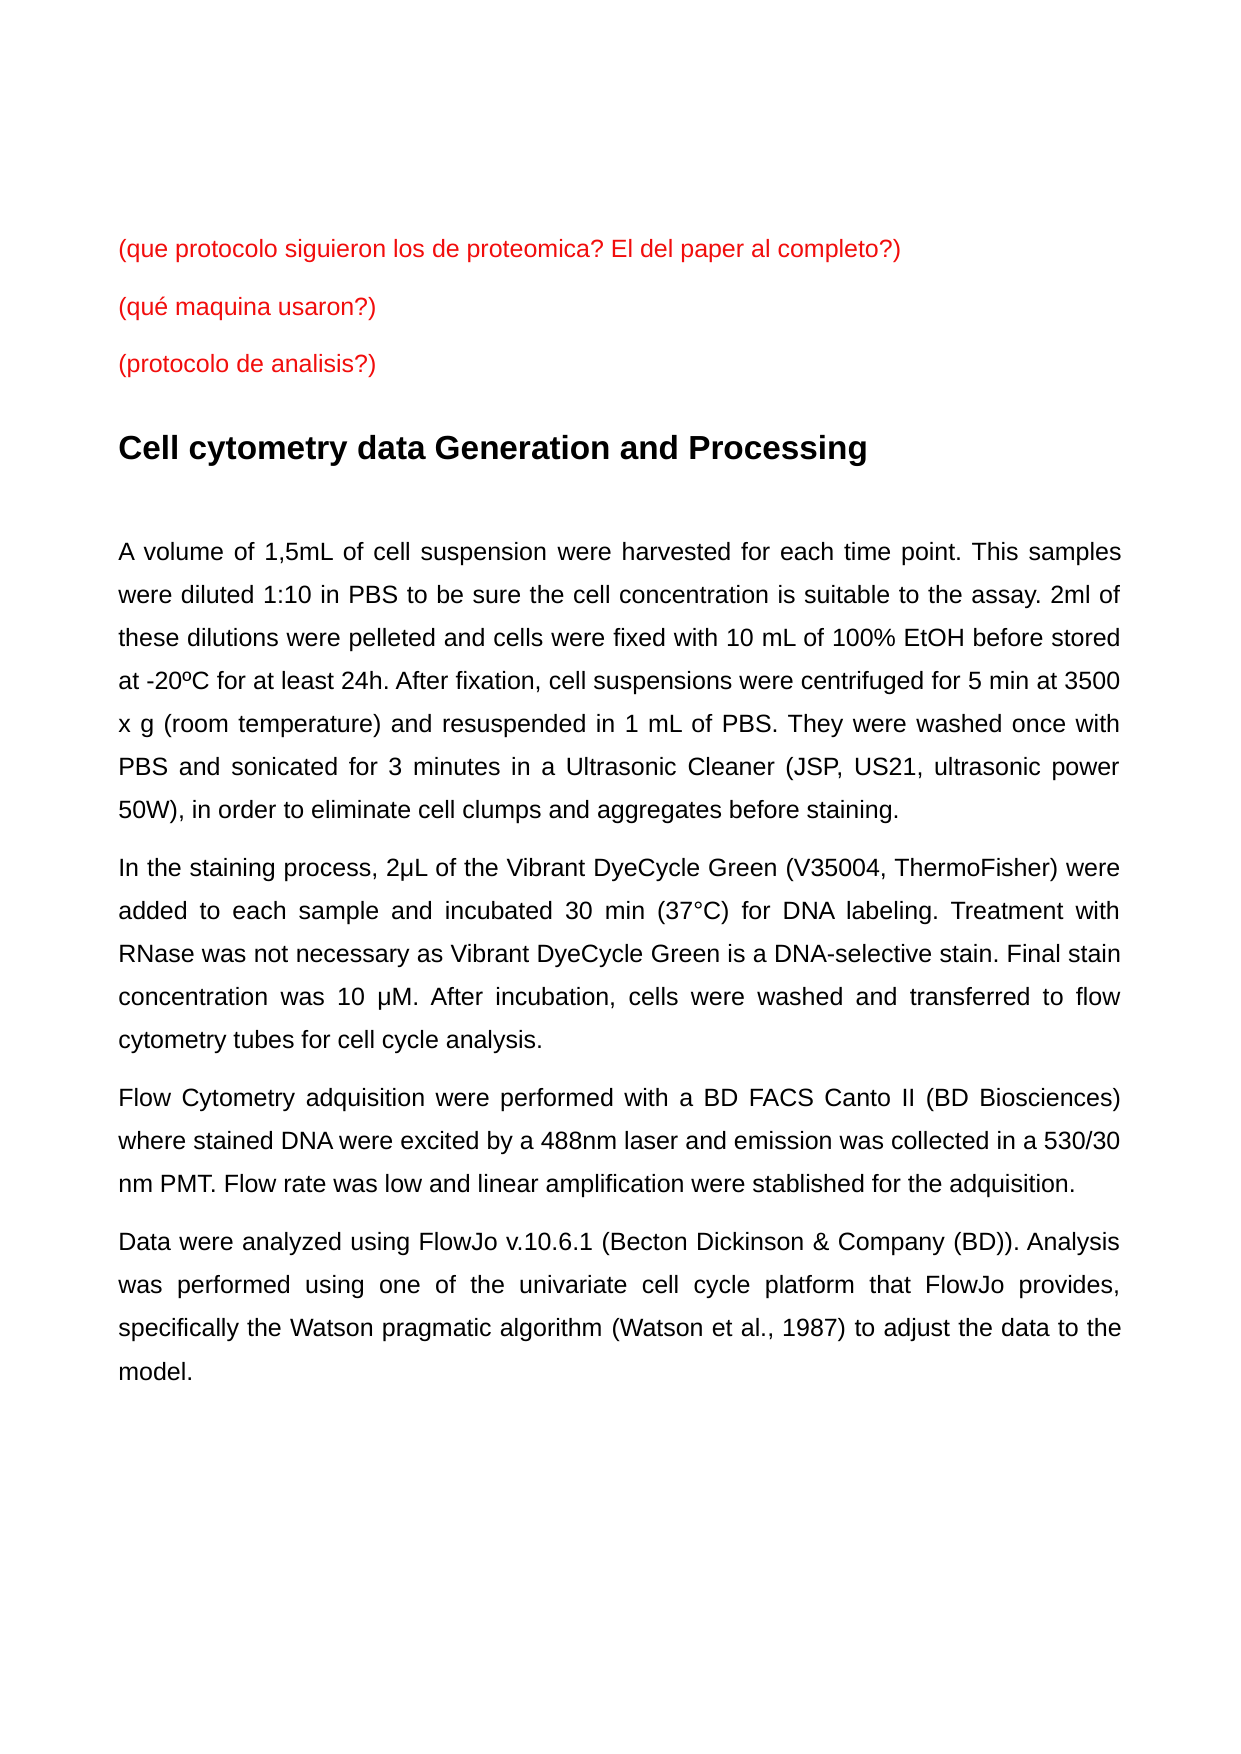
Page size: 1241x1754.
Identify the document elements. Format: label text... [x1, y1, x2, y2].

text A volume of 1,5mL of cell suspension were harvested for each time point. This samples were diluted 1:10 in PBS to be sure the cell concentration is suitable to the assay. 2ml of these dilutions were pelleted and cells were ﬁxed with 10 mL of 100% EtOH before stored at -20ºC for at least 24h. After fixation, cell suspensions were centrifuged for 5 min at 3500 x g (room temperature) and resuspended in 1 mL of PBS. They were washed once with PBS and sonicated for 3 minutes in a Ultrasonic Cleaner (JSP, US21, ultrasonic power 50W), in order to eliminate cell clumps and aggregates before staining. [118, 536, 1122, 824]
text (qué maquina usaron?) [118, 292, 1122, 320]
text (que protocolo siguieron los de proteomica? El del paper al completo?) [118, 234, 1122, 263]
text Data were analyzed using FlowJo v.10.6.1 (Becton Dickinson & Company (BD)). Analysis was performed using one of the univariate cell cycle platform that FlowJo provides, specifically the Watson pragmatic algorithm (Watson et al., 1987)⁠ to adjust the data to the model. [118, 1227, 1122, 1385]
text Flow Cytometry adquisition were performed with a BD FACS Canto II (BD Biosciences) where stained DNA were excited by a 488nm laser and emission was collected in a 530/30 nm PMT. Flow rate was low and linear amplification were stablished for the adquisition. [118, 1083, 1122, 1198]
text (protocolo de analisis?) [118, 349, 1122, 378]
subtitle Cell cytometry data Generation and Processing [118, 428, 1122, 466]
text In the staining process, 2μL of the Vibrant DyeCycle Green (V35004, ThermoFisher) were added to each sample and incubated 30 min (37°C) for DNA labeling. Treatment with RNase was not necessary as Vibrant DyeCycle Green is a DNA-selective stain. Final stain concentration was 10 μM. After incubation, cells were washed and transferred to ﬂow cytometry tubes for cell cycle analysis. [118, 853, 1122, 1054]
